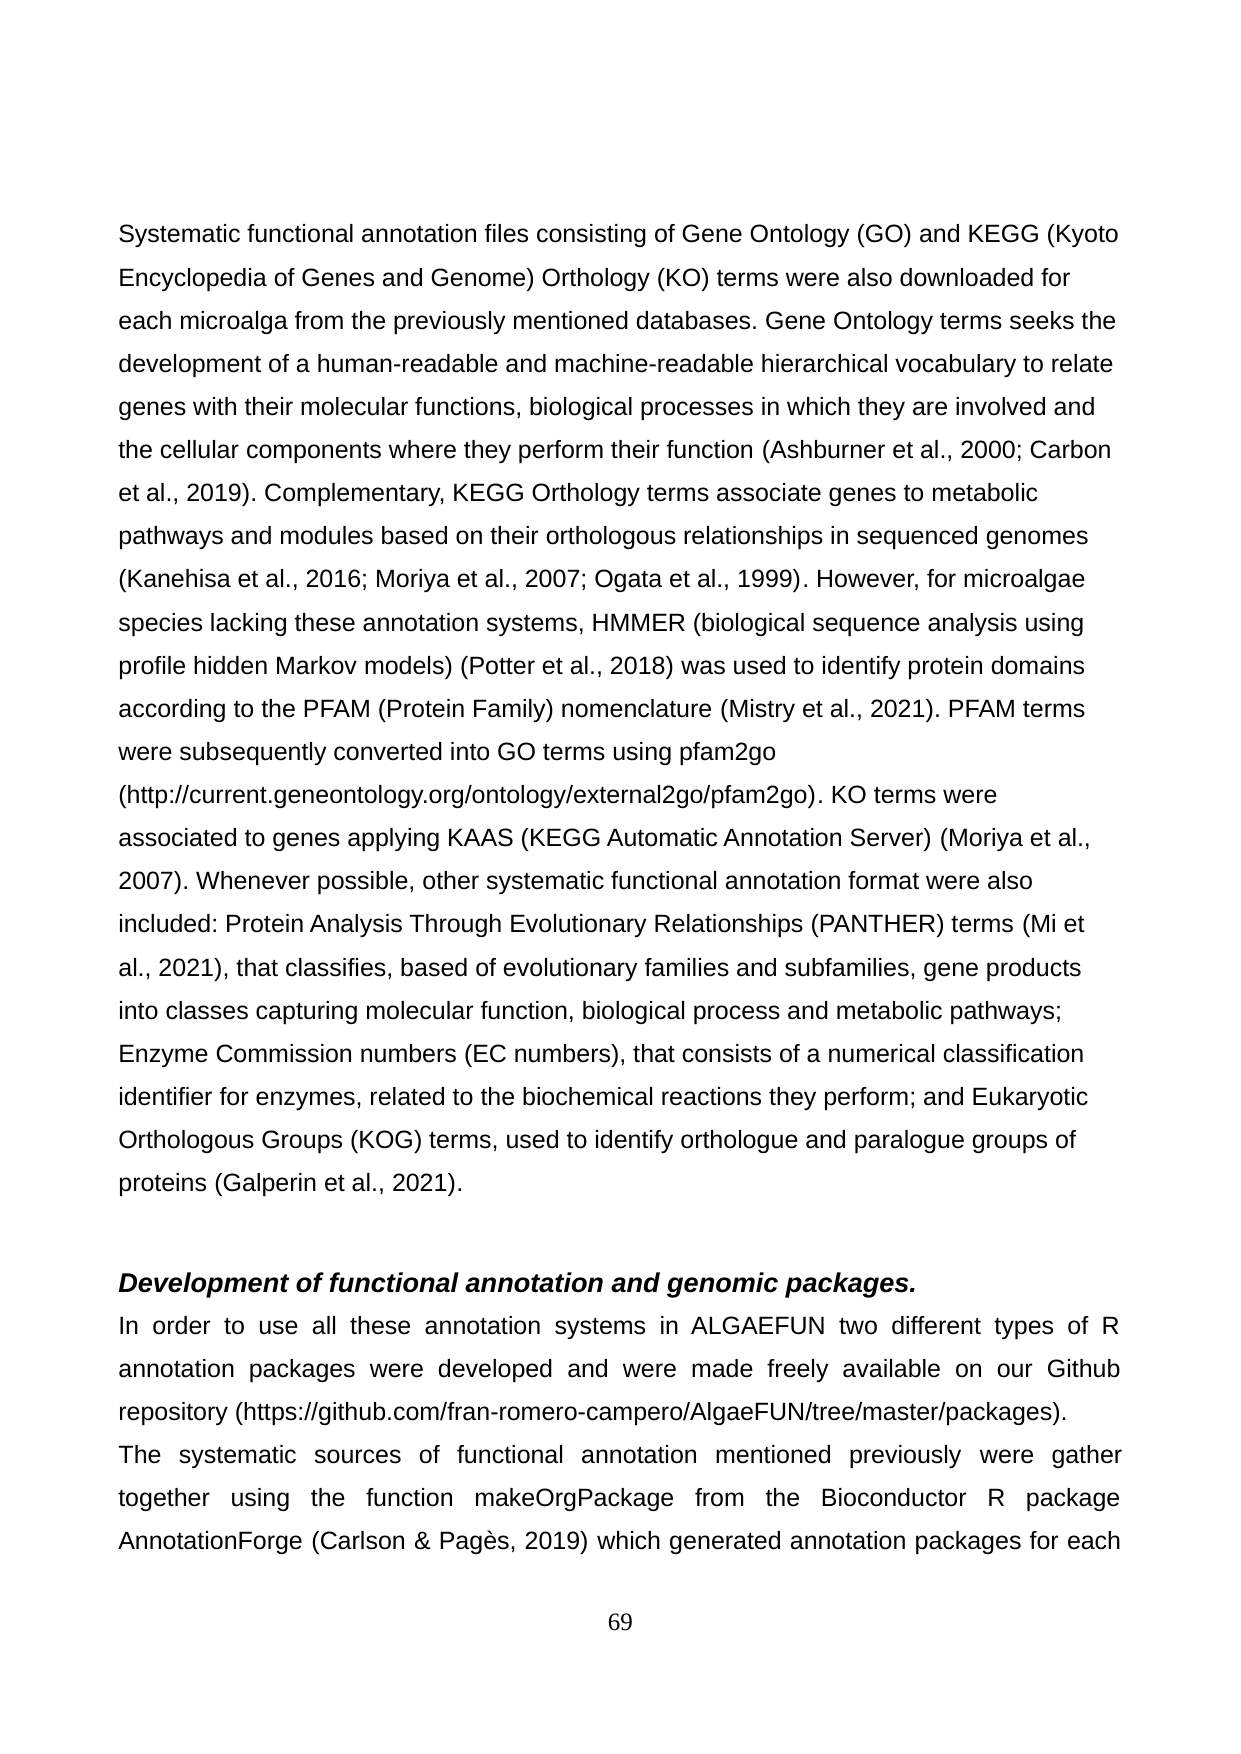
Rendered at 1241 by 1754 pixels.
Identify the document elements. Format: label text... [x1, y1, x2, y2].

subtitle Development of functional annotation and genomic packages. [118, 1267, 1122, 1298]
text Systematic functional annotation files consisting of Gene Ontology (GO) and KEGG (Kyoto Encyclopedia of Genes and Genome) Orthology (KO) terms were also downloaded for each microalga from the previously mentioned databases. Gene Ontology terms seeks the development of a human-readable and machine-readable hierarchical vocabulary to relate genes with their molecular functions, biological processes in which they are involved and the cellular components where they perform their function (Ashburner et al., 2000; Carbon et al., 2019)⁠. Complementary, KEGG Orthology terms associate genes to metabolic pathways and modules based on their orthologous relationships in sequenced genomes (Kanehisa et al., 2016; Moriya et al., 2007; Ogata et al., 1999)⁠. However, for microalgae species lacking these annotation systems, HMMER (biological sequence analysis using profile hidden Markov models) (Potter et al., 2018)⁠ was used to identify protein domains according to the PFAM (Protein Family) nomenclature (Mistry et al., 2021)⁠. PFAM terms were subsequently converted into GO terms using pfam2go (http://current.geneontology.org/ontology/external2go/pfam2go). KO terms were associated to genes applying KAAS (KEGG Automatic Annotation Server) (Moriya et al., 2007)⁠. Whenever possible, other systematic functional annotation format were also included: Protein Analysis Through Evolutionary Relationships (PANTHER) terms (Mi et al., 2021)⁠, that classifies, based of evolutionary families and subfamilies, gene products into classes capturing molecular function, biological process and metabolic pathways; Enzyme Commission numbers (EC numbers), that consists of a numerical classification identifier for enzymes, related to the biochemical reactions they perform; and Eukaryotic Orthologous Groups (KOG) terms, used to identify orthologue and paralogue groups of proteins (Galperin et al., 2021)⁠. [118, 219, 1122, 1197]
text In order to use all these annotation systems in ALGAEFUN two different types of R annotation packages were developed and were made freely available on our Github repository (https://github.com/fran-romero-campero/AlgaeFUN/tree/master/packages). [118, 1311, 1122, 1426]
text The systematic sources of functional annotation mentioned previously were gather together using the function makeOrgPackage from the Bioconductor R package AnnotationForge (Carlson & Pagès, 2019)⁠ which generated annotation packages for each [118, 1440, 1122, 1555]
